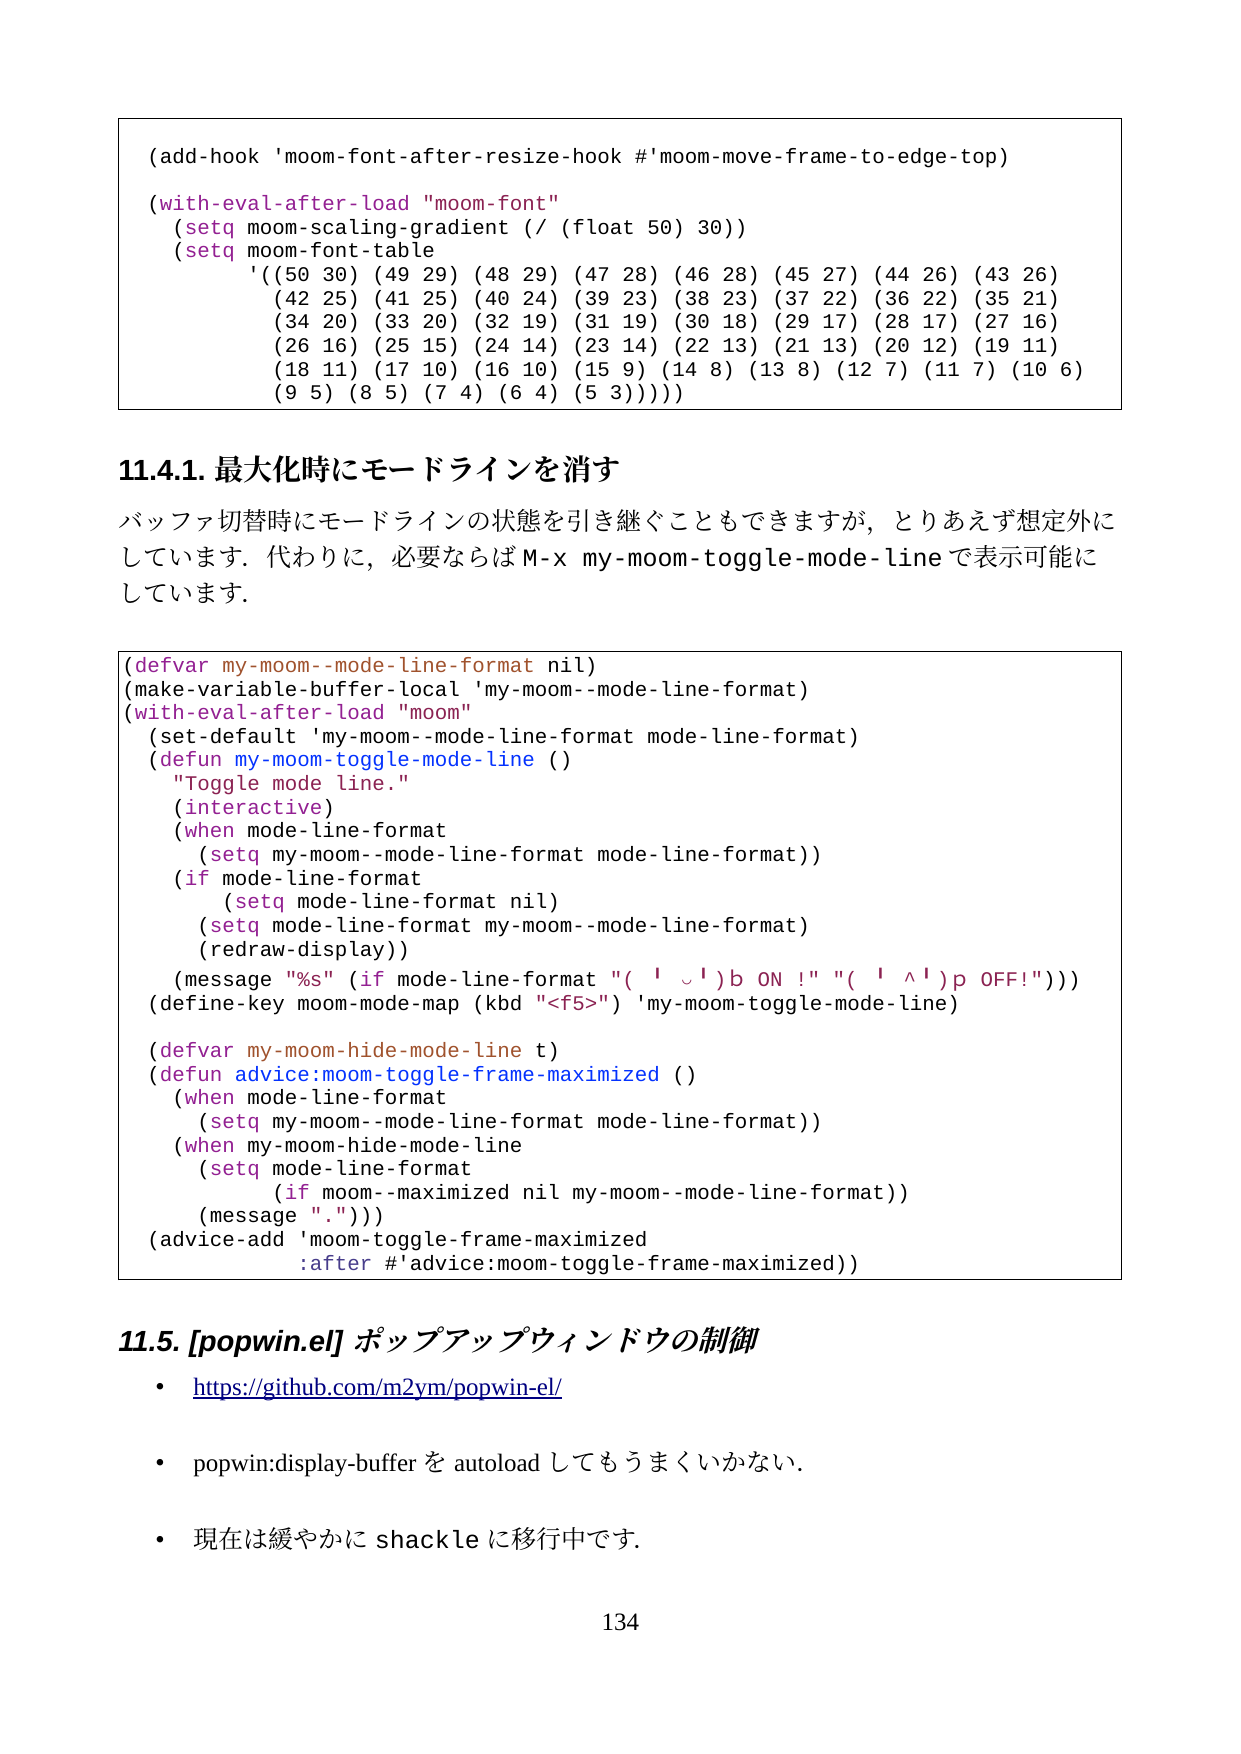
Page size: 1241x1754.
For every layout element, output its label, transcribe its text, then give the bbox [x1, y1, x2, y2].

text (add-hook 'moom-font-after-resize-hook #'moom-move-frame-to-edge-top) [119, 142, 1121, 165]
text (setq moom-scaling-gradient (/ (float 50) 30)) [119, 213, 1121, 236]
subtitle [popwin.el] ポップアップウィンドウの制御 [118, 1318, 1122, 1360]
text (message "%s" (if mode-line-format "( ╹ ◡╹)ｂ ON !" "( ╹ ^╹)ｐ OFF!"))) [119, 958, 1121, 989]
text (when mode-line-format [119, 816, 1121, 840]
text バッファ切替時にモードラインの状態を引き継ぐこともできますが，とりあえず想定外にしています．代わりに，必要ならば M-x my-moom-toggle-mode-line で表示可能にしています． [118, 502, 1122, 638]
text (message "."))) [119, 1202, 1121, 1225]
text (defun my-moom-toggle-mode-line () [119, 746, 1121, 769]
text (defun advice:moom-toggle-frame-maximized () [119, 1060, 1121, 1083]
text (setq mode-line-format nil) [119, 887, 1121, 911]
text (setq my-moom--mode-line-format mode-line-format)) [119, 840, 1121, 864]
text (9 5) (8 5) (7 4) (6 4) (5 3))))) [119, 378, 1121, 409]
text (set-default 'my-moom--mode-line-format mode-line-format) [119, 722, 1121, 746]
subtitle 最大化時にモードラインを消す [118, 447, 1122, 489]
text (advice-add 'moom-toggle-frame-maximized [119, 1225, 1121, 1249]
list 現在は緩やかに shackle に移行中です． [156, 1519, 1122, 1556]
text '((50 30) (49 29) (48 29) (47 28) (46 28) (45 27) (44 26) (43 26) [119, 260, 1121, 284]
text (with-eval-after-load "moom-font" [119, 189, 1121, 213]
text (setq my-moom--mode-line-format mode-line-format)) [119, 1107, 1121, 1131]
text (when mode-line-format [119, 1083, 1121, 1107]
text (interactive) [119, 793, 1121, 816]
text (defvar my-moom-hide-mode-line t) [119, 1036, 1121, 1060]
list popwin:display-buffer を autoload してもうまくいかない． [156, 1442, 1122, 1507]
text (setq moom-font-table [119, 236, 1121, 260]
text (if moom--maximized nil my-moom--mode-line-format)) [119, 1178, 1121, 1202]
text (with-eval-after-load "moom" [119, 698, 1121, 722]
text (redraw-display)) [119, 935, 1121, 958]
text (make-variable-buffer-local 'my-moom--mode-line-format) [119, 674, 1121, 698]
text :after #'advice:moom-toggle-frame-maximized)) [119, 1249, 1121, 1279]
text (when my-moom-hide-mode-line [119, 1131, 1121, 1154]
text (if mode-line-format [119, 864, 1121, 887]
text "Toggle mode line." [119, 769, 1121, 793]
text (42 25) (41 25) (40 24) (39 23) (38 23) (37 22) (36 22) (35 21) [119, 284, 1121, 307]
text (18 11) (17 10) (16 10) (15 9) (14 8) (13 8) (12 7) (11 7) (10 6) [119, 354, 1121, 378]
text (setq mode-line-format [119, 1154, 1121, 1178]
text (defvar my-moom--mode-line-format nil) [119, 652, 1121, 674]
text (26 16) (25 15) (24 14) (23 14) (22 13) (21 13) (20 12) (19 11) [119, 331, 1121, 354]
text (setq mode-line-format my-moom--mode-line-format) [119, 911, 1121, 935]
text (define-key moom-mode-map (kbd "<f5>") 'my-moom-toggle-mode-line) [119, 989, 1121, 1012]
text (34 20) (33 20) (32 19) (31 19) (30 18) (29 17) (28 17) (27 16) [119, 307, 1121, 331]
list https://github.com/m2ym/popwin-el/ [156, 1372, 1122, 1430]
